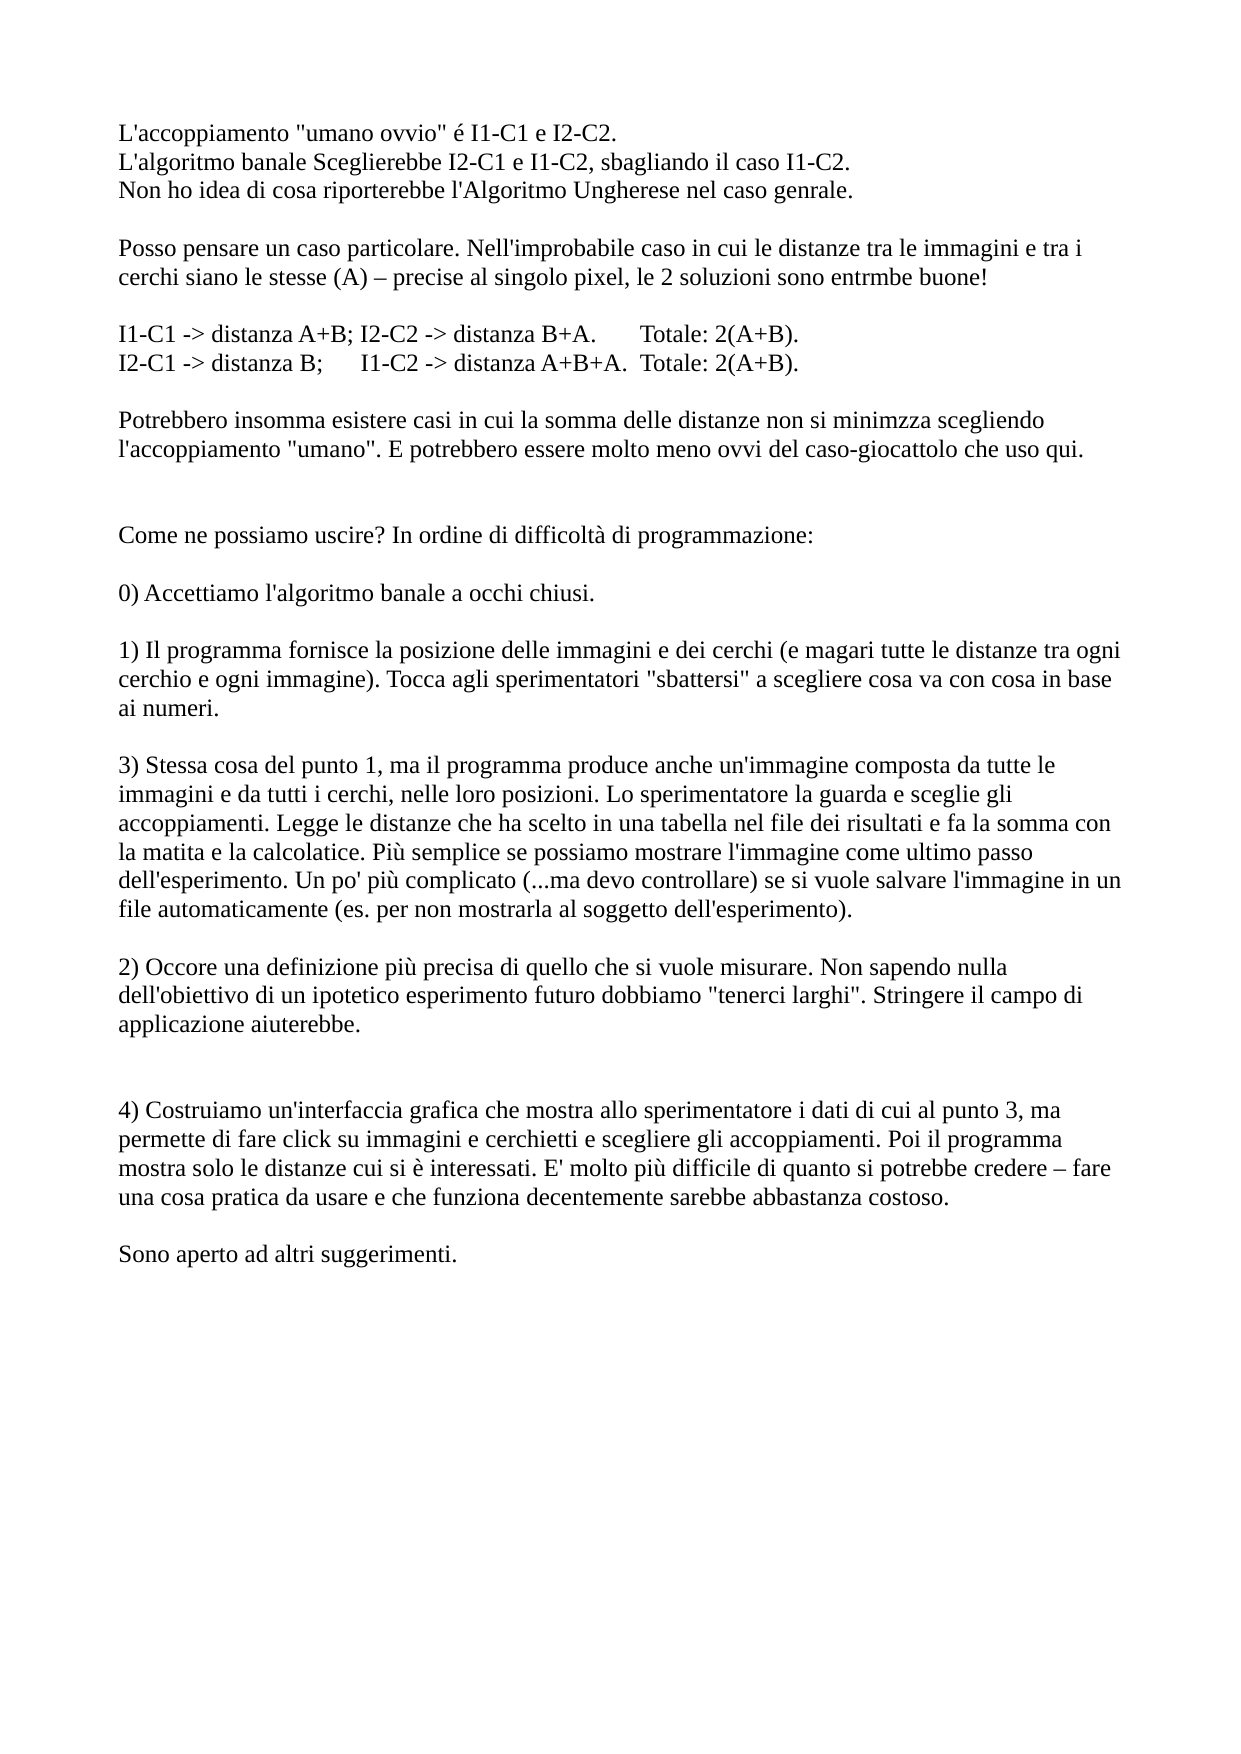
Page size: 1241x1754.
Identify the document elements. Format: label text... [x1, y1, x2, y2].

text Come ne possiamo uscire? In ordine di difficoltà di programmazione: [118, 521, 1122, 549]
text Sono aperto ad altri suggerimenti. [118, 1239, 1122, 1268]
text I1-C1 -> distanza A+B; I2-C2 -> distanza B+A. Totale: 2(A+B). I2-C1 -> distanza B; I1-C2 -> distanza A+B+A. Totale: 2(A+B). [118, 319, 1122, 377]
text Non ho idea di cosa riporterebbe l'Algoritmo Ungherese nel caso genrale. [118, 176, 1122, 204]
text 0) Accettiamo l'algoritmo banale a occhi chiusi. [118, 578, 1122, 607]
text 1) Il programma fornisce la posizione delle immagini e dei cerchi (e magari tutte le distanze tra ogni cerchio e ogni immagine). Tocca agli sperimentatori "sbattersi" a scegliere cosa va con cosa in base ai numeri. [118, 636, 1122, 722]
text Potrebbero insomma esistere casi in cui la somma delle distanze non si minimzza scegliendo l'accoppiamento "umano". E potrebbero essere molto meno ovvi del caso-giocattolo che uso qui. [118, 406, 1122, 463]
text L'accoppiamento "umano ovvio" é I1-C1 e I2-C2. L'algoritmo banale Sceglierebbe I2-C1 e I1-C2, sbagliando il caso I1-C2. [118, 118, 1122, 176]
text 3) Stessa cosa del punto 1, ma il programma produce anche un'immagine composta da tutte le immagini e da tutti i cerchi, nelle loro posizioni. Lo sperimentatore la guarda e sceglie gli accoppiamenti. Legge le distanze che ha scelto in una tabella nel file dei risultati e fa la somma con la matita e la calcolatice. Più semplice se possiamo mostrare l'immagine come ultimo passo dell'esperimento. Un po' più complicato (...ma devo controllare) se si vuole salvare l'immagine in un file automaticamente (es. per non mostrarla al soggetto dell'esperimento). [118, 751, 1122, 923]
text Posso pensare un caso particolare. Nell'improbabile caso in cui le distanze tra le immagini e tra i cerchi siano le stesse (A) – precise al singolo pixel, le 2 soluzioni sono entrmbe buone! [118, 233, 1122, 291]
text 4) Costruiamo un'interfaccia grafica che mostra allo sperimentatore i dati di cui al punto 3, ma permette di fare click su immagini e cerchietti e scegliere gli accoppiamenti. Poi il programma mostra solo le distanze cui si è interessati. E' molto più difficile di quanto si potrebbe credere – fare una cosa pratica da usare e che funziona decentemente sarebbe abbastanza costoso. [118, 1096, 1122, 1211]
text 2) Occore una definizione più precisa di quello che si vuole misurare. Non sapendo nulla dell'obiettivo di un ipotetico esperimento futuro dobbiamo "tenerci larghi". Stringere il campo di applicazione aiuterebbe. [118, 952, 1122, 1038]
